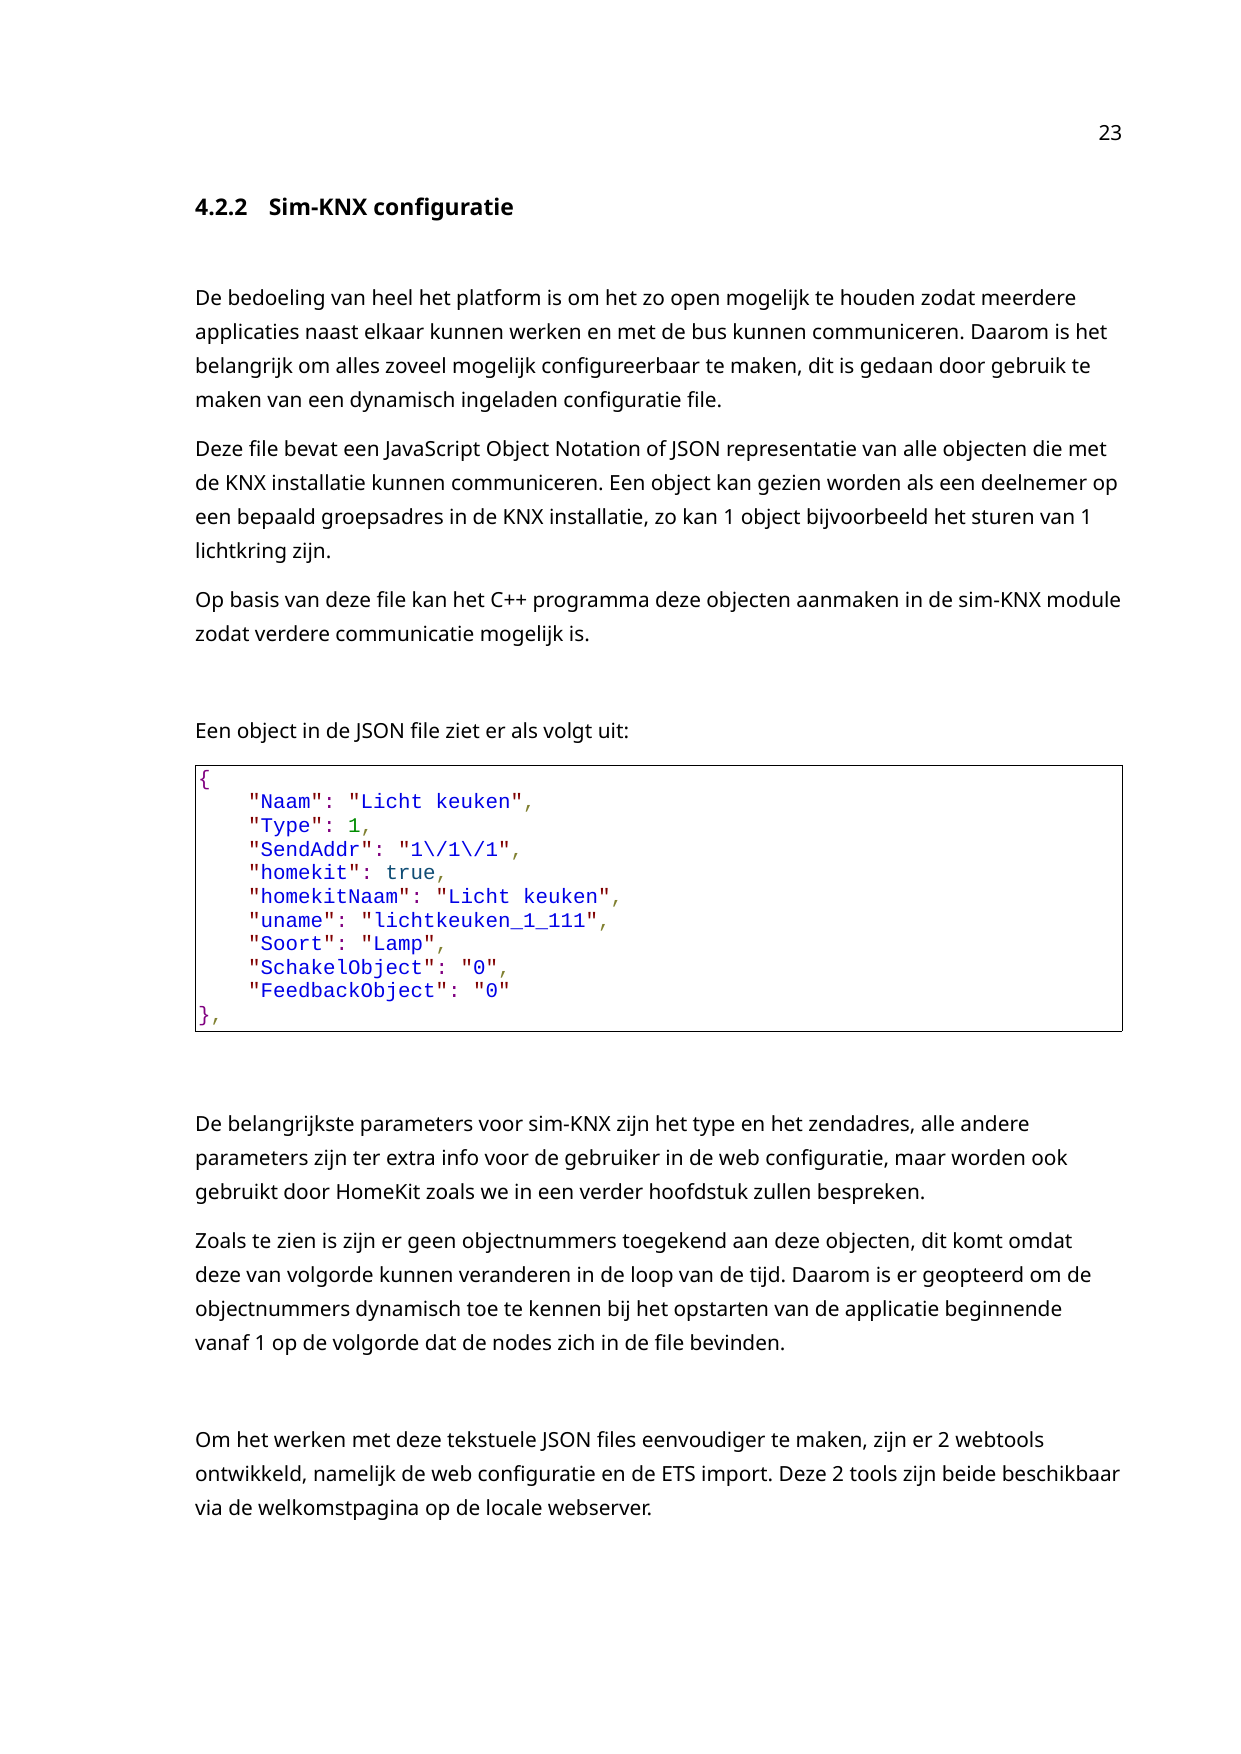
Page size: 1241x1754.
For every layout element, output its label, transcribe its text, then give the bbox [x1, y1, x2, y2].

text "Naam": "Licht keuken", [196, 788, 1122, 812]
text "SchakelObject": "0", [196, 954, 1122, 977]
text "homekitNaam": "Licht keuken", [196, 883, 1122, 907]
text De bedoeling van heel het platform is om het zo open mogelijk te houden zodat meerdere applicaties naast elkaar kunnen werken en met de bus kunnen communiceren. Daarom is het belangrijk om alles zoveel mogelijk configureerbaar te maken, dit is gedaan door gebruik te maken van een dynamisch ingeladen configuratie file. [195, 283, 1122, 414]
text }, [196, 1001, 1122, 1031]
text "homekit": true, [196, 859, 1122, 883]
text Zoals te zien is zijn er geen objectnummers toegekend aan deze objecten, dit komt omdat deze van volgorde kunnen veranderen in de loop van de tijd. Daarom is er geopteerd om de objectnummers dynamisch toe te kennen bij het opstarten van de applicatie beginnende vanaf 1 op de volgorde dat de nodes zich in de file bevinden. [195, 1226, 1122, 1356]
text { [196, 766, 1122, 788]
text "Soort": "Lamp", [196, 930, 1122, 954]
text Een object in de JSON file ziet er als volgt uit: [195, 716, 1122, 744]
text Om het werken met deze tekstuele JSON files eenvoudiger te maken, zijn er 2 webtools ontwikkeld, namelijk de web configuratie en de ETS import. Deze 2 tools zijn beide beschikbaar via de welkomstpagina op de locale webserver. [195, 1425, 1122, 1522]
text "FeedbackObject": "0" [196, 977, 1122, 1001]
text Op basis van deze file kan het C++ programma deze objecten aanmaken in de sim-KNX module zodat verdere communicatie mogelijk is. [195, 585, 1122, 647]
text "uname": "lichtkeuken_1_111", [196, 907, 1122, 930]
text "Type": 1, [196, 812, 1122, 836]
text De belangrijkste parameters voor sim-KNX zijn het type en het zendadres, alle andere parameters zijn ter extra info voor de gebruiker in de web configuratie, maar worden ook gebruikt door HomeKit zoals we in een verder hoofdstuk zullen bespreken. [195, 1109, 1122, 1206]
text "SendAddr": "1\/1\/1", [196, 836, 1122, 859]
subtitle 4.2.2 Sim-KNX configuratie [195, 191, 1122, 222]
text Deze file bevat een JavaScript Object Notation of JSON representatie van alle objecten die met de KNX installatie kunnen communiceren. Een object kan gezien worden als een deelnemer op een bepaald groepsadres in de KNX installatie, zo kan 1 object bijvoorbeeld het sturen van 1 lichtkring zijn. [195, 434, 1122, 564]
